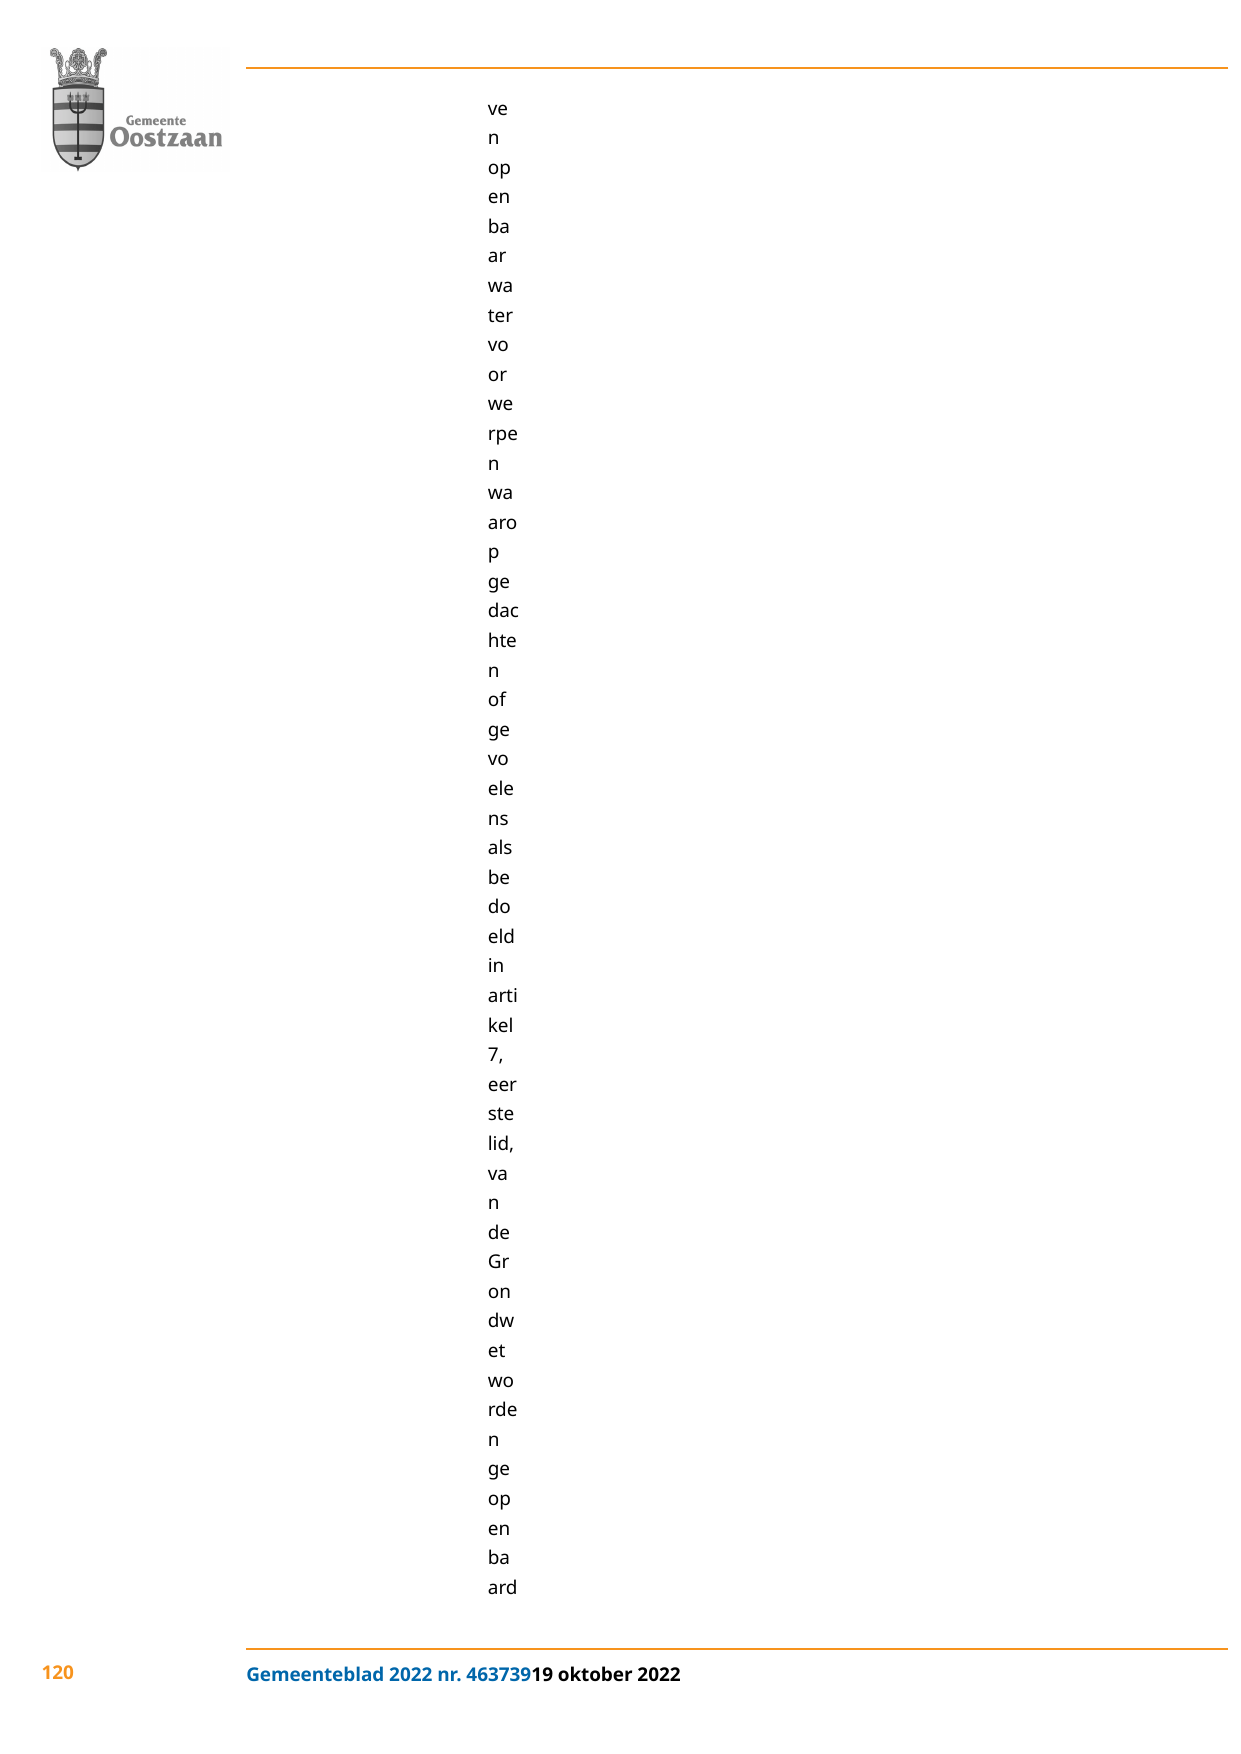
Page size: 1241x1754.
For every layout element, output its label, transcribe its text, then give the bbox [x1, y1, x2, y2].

table_cell [248, 95, 338, 1600]
table_cell [609, 95, 700, 1600]
table_cell [519, 95, 609, 1600]
table_cell [971, 95, 1061, 1600]
picture [41, 47, 231, 172]
table_cell [700, 95, 971, 1600]
table_cell [338, 95, 429, 1600]
table_cell ven openbaar water voorwerpen waarop gedachten of gevoelens als bedoeld in artikel 7, eerste lid, van de Grondwet worden geopenbaard [429, 95, 519, 1600]
